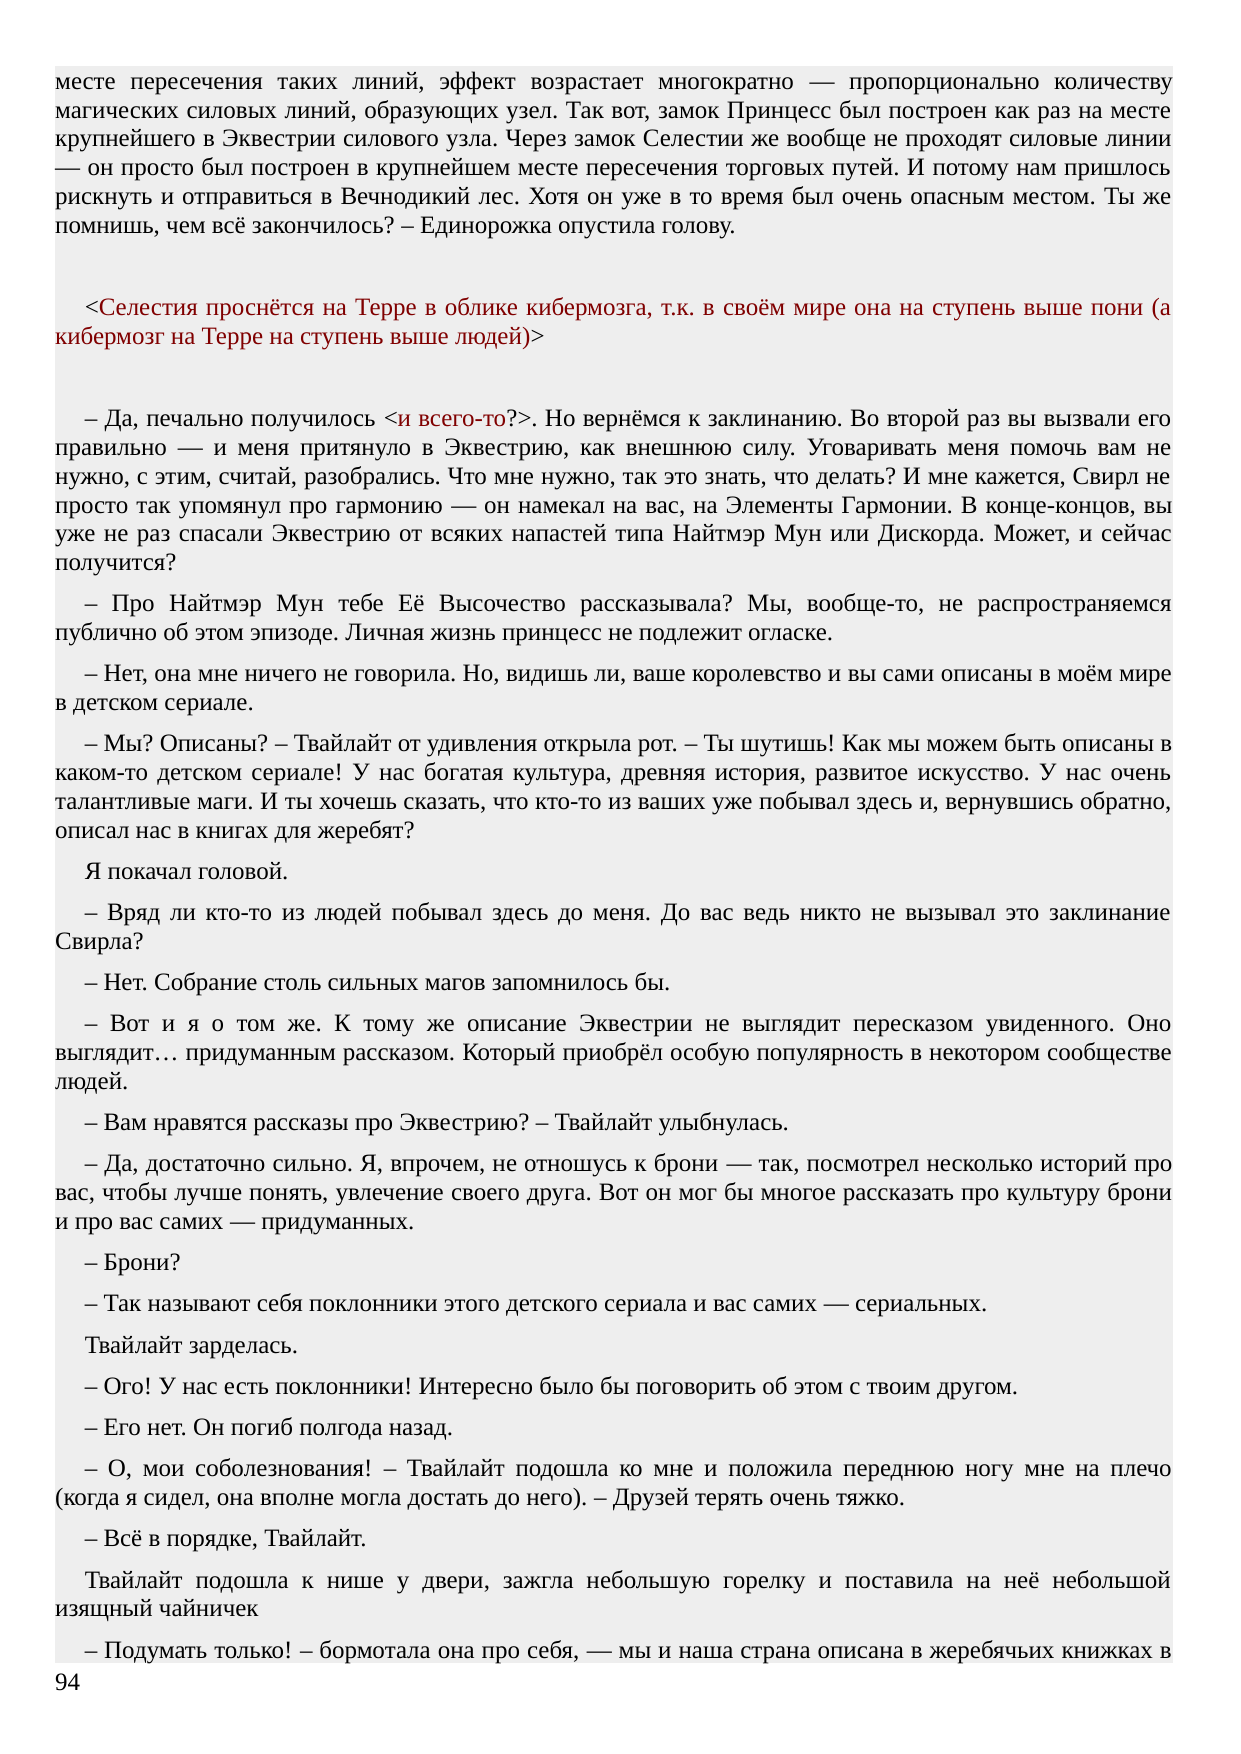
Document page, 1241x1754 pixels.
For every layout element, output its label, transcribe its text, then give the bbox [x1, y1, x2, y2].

text – Да, печально получилось <и всего-то?>. Но вернёмся к заклинанию. Во второй раз вы вызвали его правильно — и меня притянуло в Эквестрию, как внешнюю силу. Уговаривать меня помочь вам не нужно, с этим, считай, разобрались. Что мне нужно, так это знать, что делать? И мне кажется, Свирл не просто так упомянул про гармонию — он намекал на вас, на Элементы Гармонии. В конце-концов, вы уже не раз спасали Эквестрию от всяких напастей типа Найтмэр Мун или Дискорда. Может, и сейчас получится? [55, 403, 1173, 576]
text месте пересечения таких линий, эффект возрастает многократно — пропорционально количеству магических силовых линий, образующих узел. Так вот, замок Принцесс был построен как раз на месте крупнейшего в Эквестрии силового узла. Через замок Селестии же вообще не проходят силовые линии — он просто был построен в крупнейшем месте пересечения торговых путей. И потому нам пришлось рискнуть и отправиться в Вечнодикий лес. Хотя он уже в то время был очень опасным местом. Ты же помнишь, чем всё закончилось? – Единорожка опустила голову. [55, 66, 1173, 238]
text <Селестия проснётся на Терре в облике кибермозга, т.к. в своём мире она на ступень выше пони (а кибермозг на Терре на ступень выше людей)> [55, 292, 1173, 350]
text – Нет, она мне ничего не говорила. Но, видишь ли, ваше королевство и вы сами описаны в моём мире в детском сериале. [55, 658, 1173, 716]
text – Так называют себя поклонники этого детского сериала и вас самих — сериальных. [55, 1288, 1173, 1317]
text – Брони? [55, 1247, 1173, 1276]
text – Нет. Собрание столь сильных магов запомнилось бы. [55, 967, 1173, 996]
text – Вряд ли кто-то из людей побывал здесь до меня. До вас ведь никто не вызывал это заклинание Свирла? [55, 897, 1173, 955]
text – Про Найтмэр Мун тебе Её Высочество рассказывала? Мы, вообще-то, не распространяемся публично об этом эпизоде. Личная жизнь принцесс не подлежит огласке. [55, 588, 1173, 646]
text Твайлайт зарделась. [55, 1330, 1173, 1358]
text – Вот и я о том же. К тому же описание Эквестрии не выглядит пересказом увиденного. Оно выглядит… придуманным рассказом. Который приобрёл особую популярность в некотором сообществе людей. [55, 1008, 1173, 1095]
text – Мы? Описаны? – Твайлайт от удивления открыла рот. – Ты шутишь! Как мы можем быть описаны в каком-то детском сериале! У нас богатая культура, древняя история, развитое искусство. У нас очень талантливые маги. И ты хочешь сказать, что кто-то из ваших уже побывал здесь и, вернувшись обратно, описал нас в книгах для жеребят? [55, 728, 1173, 843]
text – Его нет. Он погиб полгода назад. [55, 1412, 1173, 1441]
text – Всё в порядке, Твайлайт. [55, 1523, 1173, 1552]
text – Вам нравятся рассказы про Эквестрию? – Твайлайт улыбнулась. [55, 1107, 1173, 1136]
text Я покачал головой. [55, 856, 1173, 885]
text – Да, достаточно сильно. Я, впрочем, не отношусь к брони — так, посмотрел несколько историй про вас, чтобы лучше понять, увлечение своего друга. Вот он мог бы многое рассказать про культуру брони и про вас самих — придуманных. [55, 1148, 1173, 1235]
text – О, мои соболезнования! – Твайлайт подошла ко мне и положила переднюю ногу мне на плечо (когда я сидел, она вполне могла достать до него). – Друзей терять очень тяжко. [55, 1453, 1173, 1511]
text – Ого! У нас есть поклонники! Интересно было бы поговорить об этом с твоим другом. [55, 1371, 1173, 1400]
text Твайлайт подошла к нише у двери, зажгла небольшую горелку и поставила на неё небольшой изящный чайничек [55, 1565, 1173, 1622]
text – Подумать только! – бормотала она про себя, — мы и наша страна описана в жеребячьих книжках в [55, 1635, 1173, 1663]
